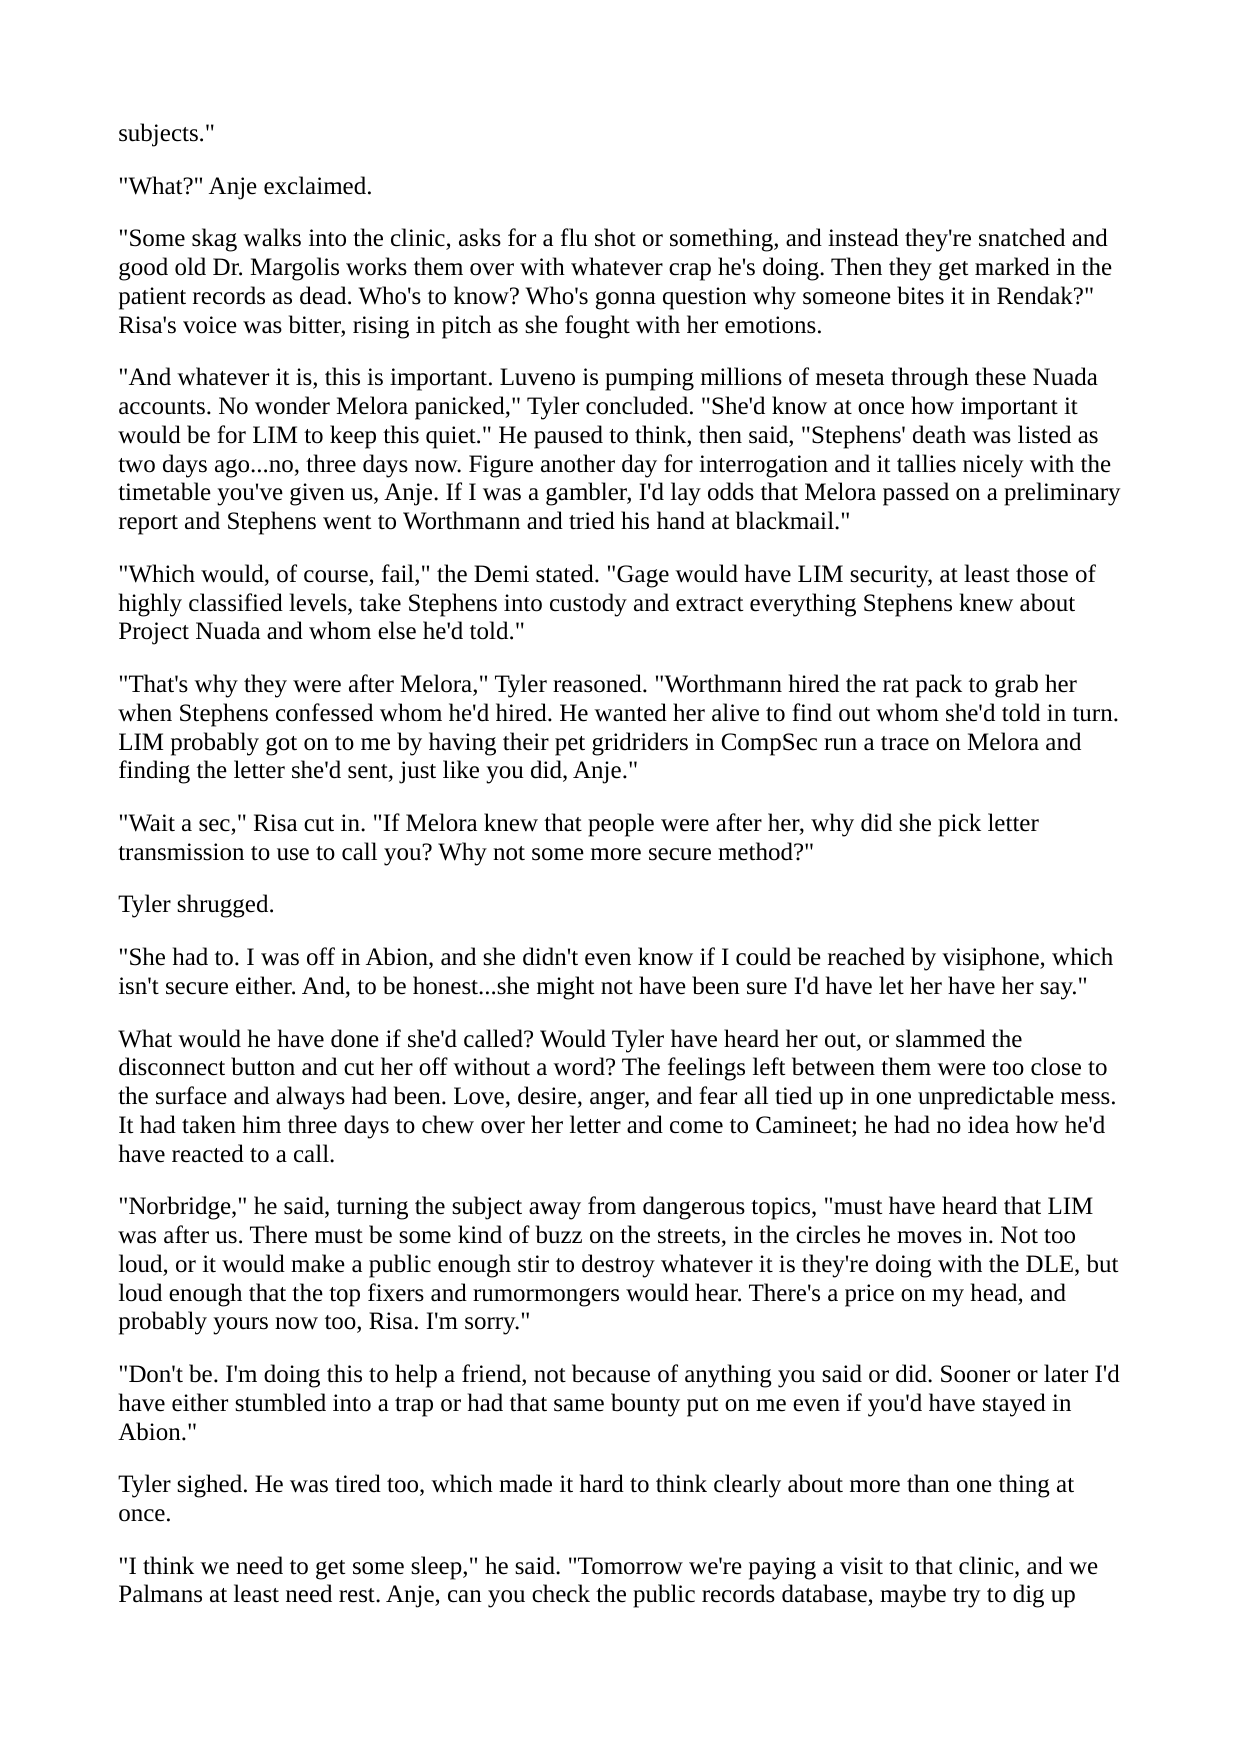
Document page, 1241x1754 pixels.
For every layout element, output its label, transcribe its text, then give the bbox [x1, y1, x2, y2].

text Tyler shrugged. [118, 889, 1122, 918]
text "Wait a sec," Risa cut in. "If Melora knew that people were after her, why did she pick letter transmission to use to call you? Why not some more secure method?" [118, 808, 1122, 866]
text "She had to. I was off in Abion, and she didn't even know if I could be reached by visiphone, which isn't secure either. And, to be honest...she might not have been sure I'd have let her have her say." [118, 942, 1122, 1000]
text "And whatever it is, this is important. Luveno is pumping millions of meseta through these Nuada accounts. No wonder Melora panicked," Tyler concluded. "She'd know at once how important it would be for LIM to keep this quiet." He paused to think, then said, "Stephens' death was listed as two days ago...no, three days now. Figure another day for interrogation and it tallies nicely with the timetable you've given us, Anje. If I was a gambler, I'd lay odds that Melora passed on a preliminary report and Stephens went to Worthmann and tried his hand at blackmail." [118, 362, 1122, 535]
text "Norbridge," he said, turning the subject away from dangerous topics, "must have heard that LIM was after us. There must be some kind of buzz on the streets, in the circles he moves in. Not too loud, or it would make a public enough stir to destroy whatever it is they're doing with the DLE, but loud enough that the top fixers and rumormongers would hear. There's a price on my head, and probably yours now too, Risa. I'm sorry." [118, 1191, 1122, 1335]
text subjects." [118, 118, 1122, 147]
text "Don't be. I'm doing this to help a friend, not because of anything you said or did. Sooner or later I'd have either stumbled into a trap or had that same bounty put on me even if you'd have stayed in Abion." [118, 1359, 1122, 1445]
text "I think we need to get some sleep," he said. "Tomorrow we're paying a visit to that clinic, and we Palmans at least need rest. Anje, can you check the public records database, maybe try to dig up [118, 1551, 1122, 1608]
text What would he have done if she'd called? Would Tyler have heard her out, or slammed the disconnect button and cut her off without a word? The feelings left between them were too close to the surface and always had been. Love, desire, anger, and fear all tied up in one unpredictable mess. It had taken him three days to chew over her letter and come to Camineet; he had no idea how he'd have reacted to a call. [118, 1024, 1122, 1167]
text "Which would, of course, fail," the Demi stated. "Gage would have LIM security, at least those of highly classified levels, take Stephens into custody and extract everything Stephens knew about Project Nuada and whom else he'd told." [118, 559, 1122, 645]
text "What?" Anje exclaimed. [118, 171, 1122, 199]
text Tyler sighed. He was tired too, which made it hard to think clearly about more than one thing at once. [118, 1469, 1122, 1527]
text "Some skag walks into the clinic, asks for a flu shot or something, and instead they're snatched and good old Dr. Margolis works them over with whatever crap he's doing. Then they get marked in the patient records as dead. Who's to know? Who's gonna question why someone bites it in Rendak?" Risa's voice was bitter, rising in pitch as she fought with her emotions. [118, 223, 1122, 338]
text "That's why they were after Melora," Tyler reasoned. "Worthmann hired the rat pack to grab her when Stephens confessed whom he'd hired. He wanted her alive to find out whom she'd told in turn. LIM probably got on to me by having their pet gridriders in CompSec run a trace on Melora and finding the letter she'd sent, just like you did, Anje." [118, 669, 1122, 784]
